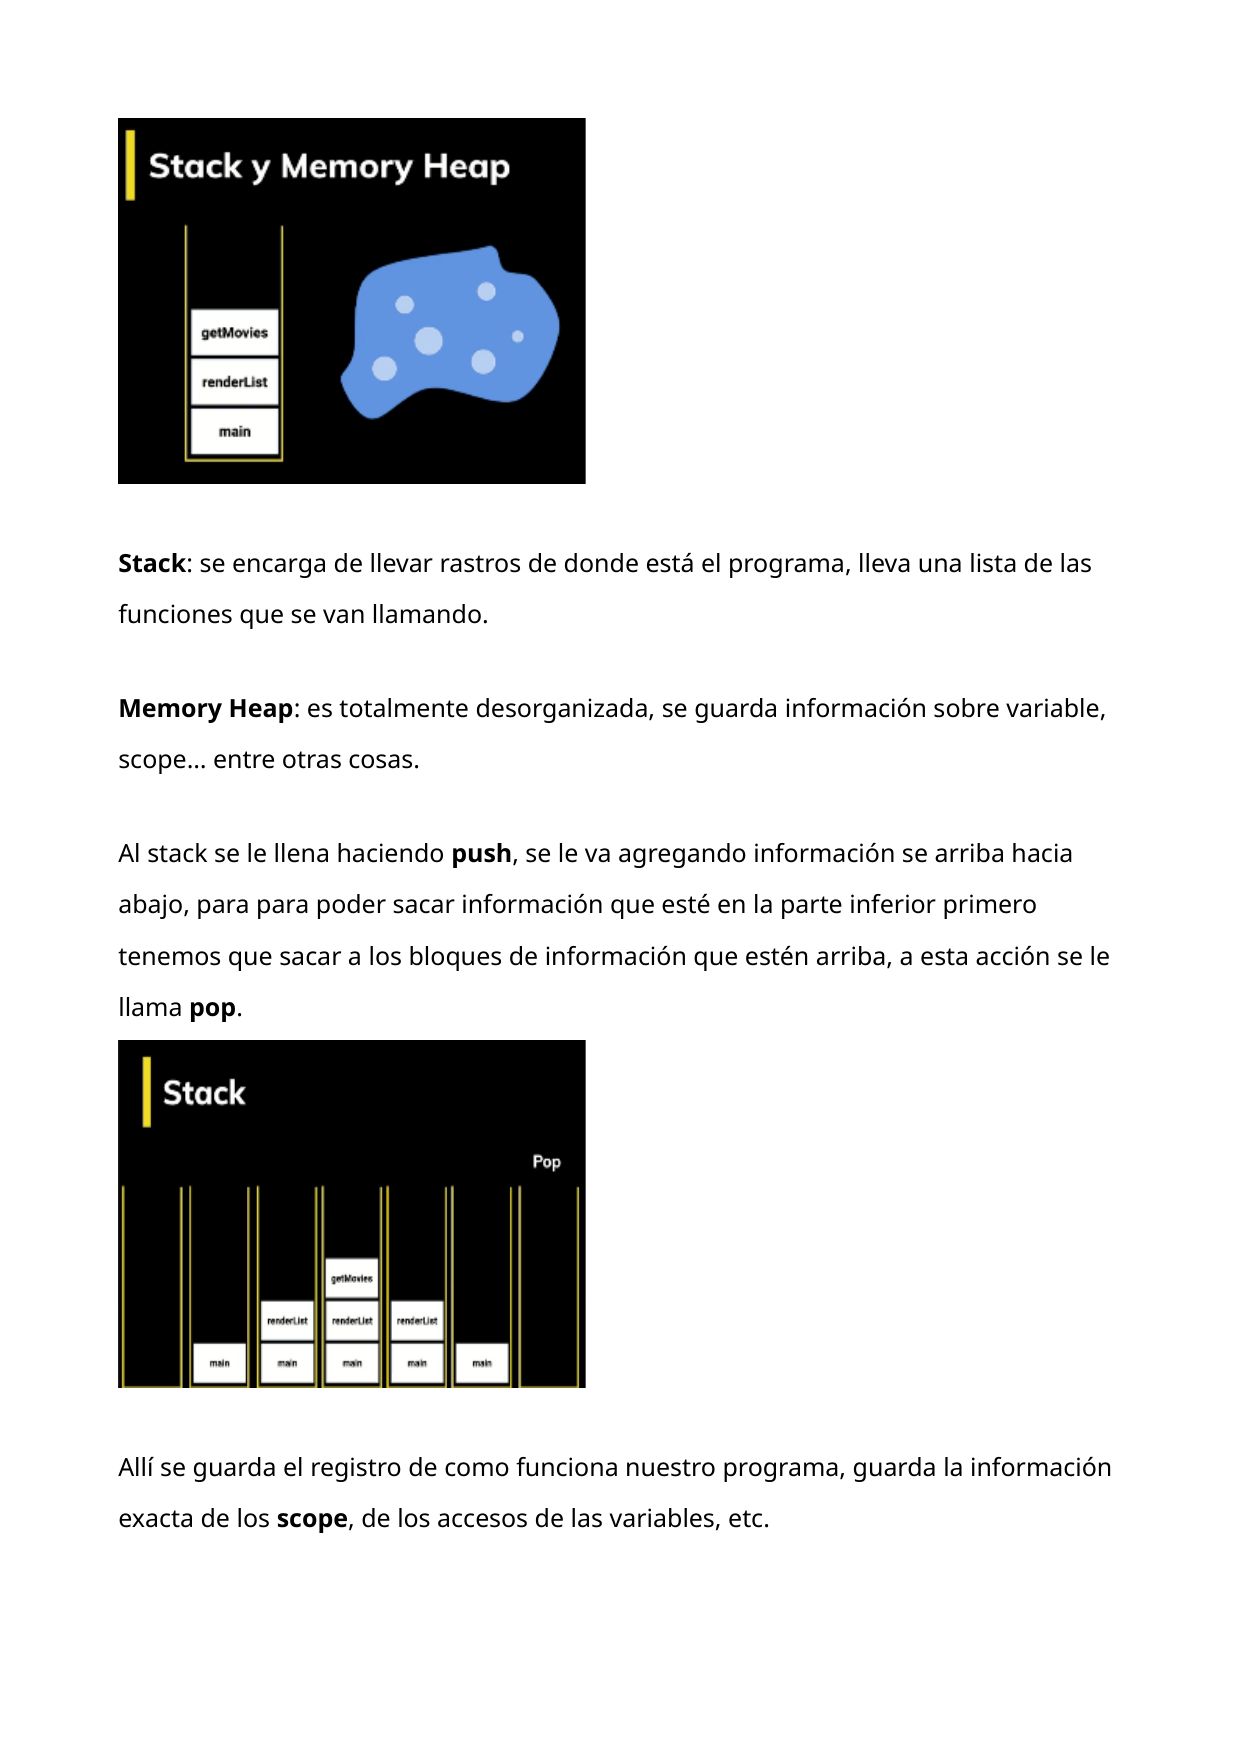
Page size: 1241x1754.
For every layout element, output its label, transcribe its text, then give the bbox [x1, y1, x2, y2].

picture [118, 1040, 586, 1388]
text Memory Heap: es totalmente desorganizada, se guarda información sobre variable, scope… entre otras cosas. [118, 691, 1122, 776]
picture [118, 118, 586, 484]
text ‌ [118, 1406, 1122, 1435]
text Al stack se le llena haciendo push, se le va agregando información se arriba hacia abajo, para para poder sacar información que esté en la parte inferior primero tenemos que sacar a los bloques de información que estén arriba, a esta acción se le llama pop. [118, 836, 1122, 1023]
text Stack: se encarga de llevar rastros de donde está el programa, lleva una lista de las funciones que se van llamando. [118, 546, 1122, 631]
text ‌ [118, 503, 1122, 531]
text Allí se guarda el registro de como funciona nuestro programa, guarda la información exacta de los scope, de los accesos de las variables, etc. [118, 1449, 1122, 1534]
text ‌ [118, 793, 1122, 822]
text ‌ [118, 648, 1122, 677]
